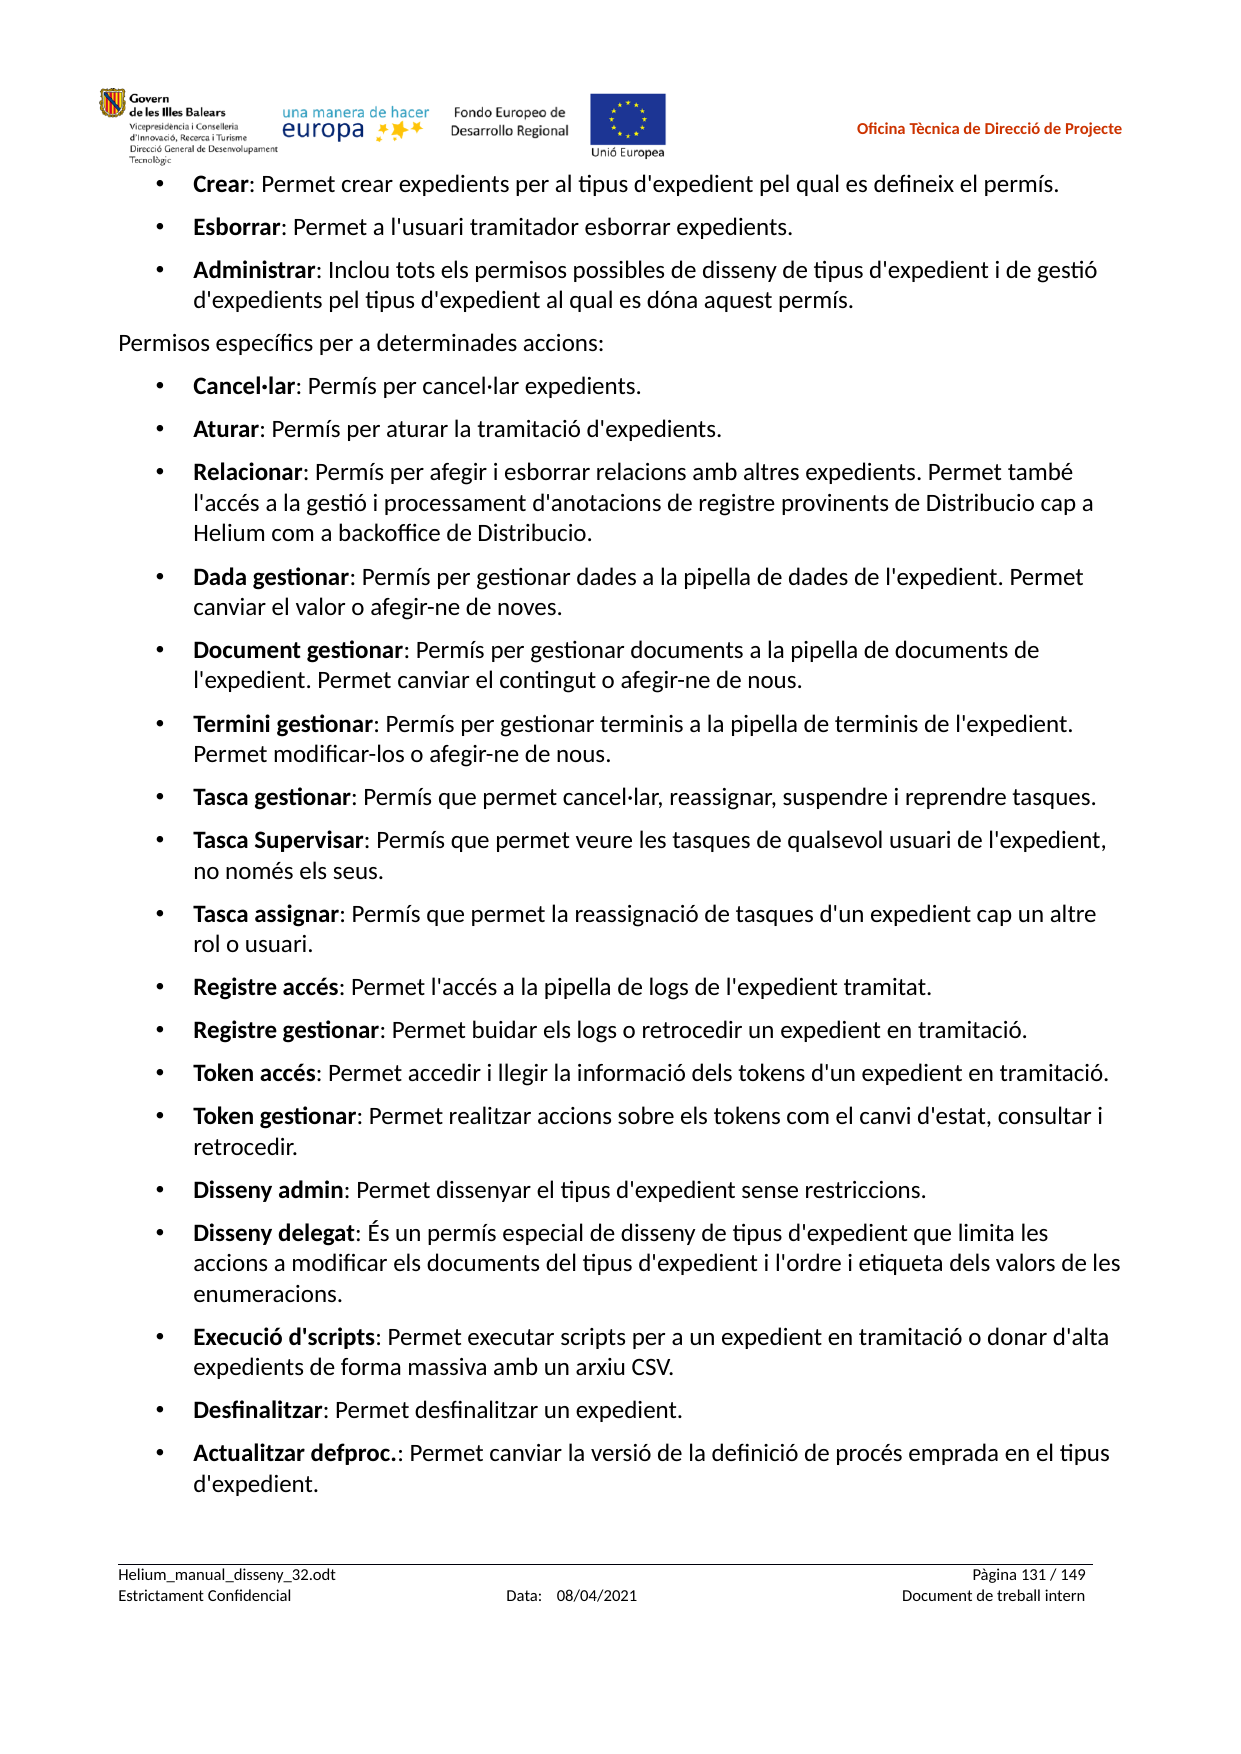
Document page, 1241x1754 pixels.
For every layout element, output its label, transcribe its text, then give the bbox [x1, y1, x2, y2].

list Termini gestionar: Permís per gestionar terminis a la pipella de terminis de l'expedient. Permet modificar-los o afegir-ne de nous. [156, 708, 1122, 769]
list Actualitzar defproc.: Permet canviar la versió de la definició de procés emprada en el tipus d'expedient. [156, 1438, 1122, 1499]
picture [99, 87, 668, 166]
list Registre gestionar: Permet buidar els logs o retrocedir un expedient en tramitació. [156, 1014, 1122, 1045]
list Dada gestionar: Permís per gestionar dades a la pipella de dades de l'expedient. Permet canviar el valor o afegir-ne de noves. [156, 561, 1122, 622]
list Esborrar: Permet a l'usuari tramitador esborrar expedients. [156, 211, 1122, 241]
list Execució d'scripts: Permet executar scripts per a un expedient en tramitació o donar d'alta expedients de forma massiva amb un arxiu CSV. [156, 1321, 1122, 1382]
list Disseny admin: Permet dissenyar el tipus d'expedient sense restriccions. [156, 1174, 1122, 1204]
list Tasca assignar: Permís que permet la reassignació de tasques d'un expedient cap un altre rol o usuari. [156, 898, 1122, 959]
list Desfinalitzar: Permet desfinalitzar un expedient. [156, 1394, 1122, 1425]
list Relacionar: Permís per afegir i esborrar relacions amb altres expedients. Permet també l'accés a la gestió i processament d'anotacions de registre provinents de Distribucio cap a Helium com a backoffice de Distribucio. [156, 457, 1122, 548]
list Tasca Supervisar: Permís que permet veure les tasques de qualsevol usuari de l'expedient, no només els seus. [156, 824, 1122, 885]
list Document gestionar: Permís per gestionar documents a la pipella de documents de l'expedient. Permet canviar el contingut o afegir-ne de nous. [156, 634, 1122, 695]
list Registre accés: Permet l'accés a la pipella de logs de l'expedient tramitat. [156, 971, 1122, 1002]
list Disseny delegat: És un permís especial de disseny de tipus d'expedient que limita les accions a modificar els documents del tipus d'expedient i l'ordre i etiqueta dels valors de les enumeracions. [156, 1217, 1122, 1308]
list Administrar: Inclou tots els permisos possibles de disseny de tipus d'expedient i de gestió d'expedients pel tipus d'expedient al qual es dóna aquest permís. [156, 254, 1122, 315]
list Aturar: Permís per aturar la tramitació d'expedients. [156, 413, 1122, 444]
list Cancel·lar: Permís per cancel·lar expedients. [156, 371, 1122, 401]
text Permisos específics per a determinades accions: [118, 327, 1122, 358]
list Tasca gestionar: Permís que permet cancel·lar, reassignar, suspendre i reprendre tasques. [156, 781, 1122, 812]
list Token gestionar: Permet realitzar accions sobre els tokens com el canvi d'estat, consultar i retrocedir. [156, 1100, 1122, 1161]
list Token accés: Permet accedir i llegir la informació dels tokens d'un expedient en tramitació. [156, 1057, 1122, 1088]
list Crear: Permet crear expedients per al tipus d'expedient pel qual es defineix el permís. [156, 168, 1122, 198]
